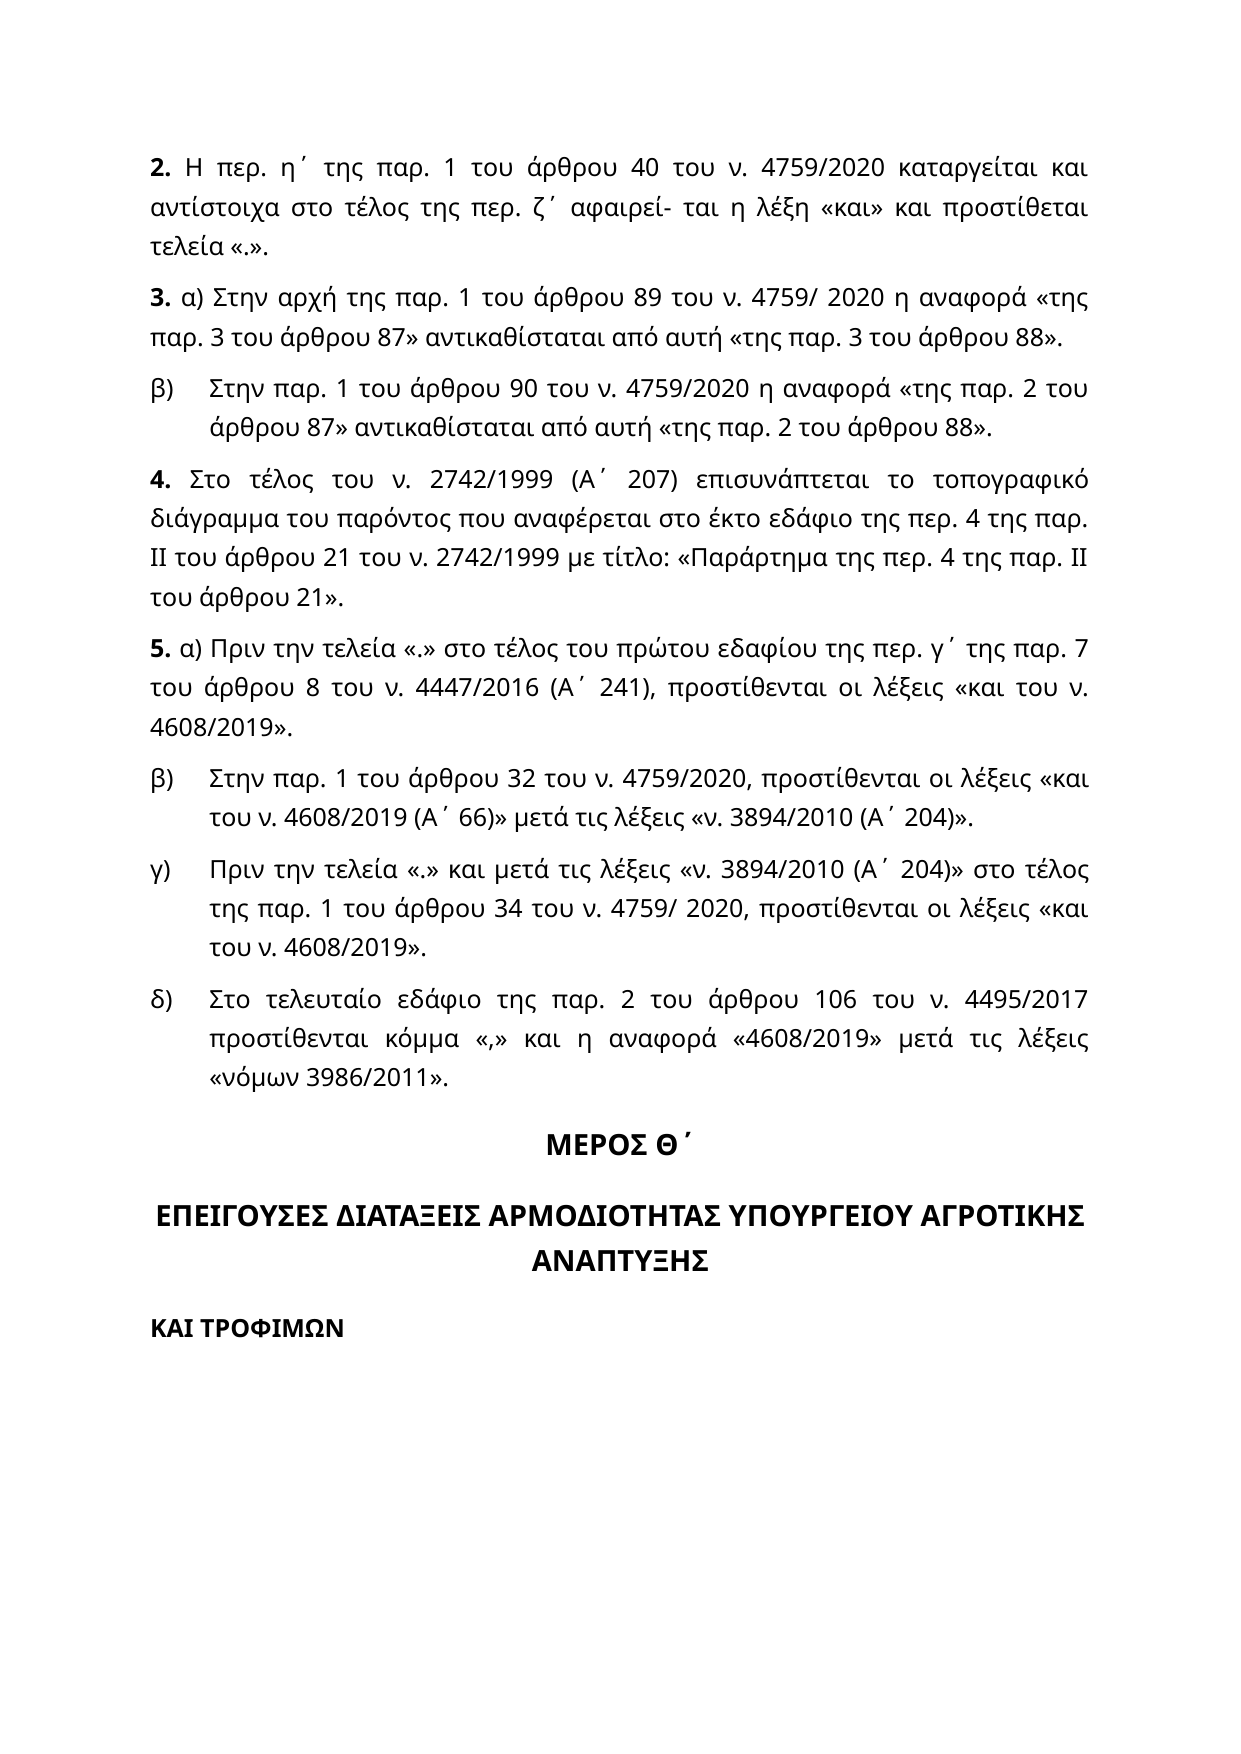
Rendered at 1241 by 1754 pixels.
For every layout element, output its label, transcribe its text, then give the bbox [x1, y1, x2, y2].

list δ) Στο τελευταίο εδάφιο της παρ. 2 του άρθρου 106 του ν. 4495/2017 προστίθενται κόμμα «,» και η αναφορά «4608/2019» μετά τις λέξεις «νόμων 3986/2011». [150, 982, 1090, 1094]
subtitle ΕΠΕΙΓΟΥΣΕΣ ΔΙΑΤΑΞΕΙΣ ΑΡΜΟΔΙΟΤΗΤΑΣ ΥΠΟΥΡΓΕΙΟΥ ΑΓΡΟΤΙΚΗΣ ΑΝΑΠΤΥΞΗΣ [150, 1195, 1090, 1280]
text 5. α) Πριν την τελεία «.» στο τέλος του πρώτου εδαφίου της περ. γ΄ της παρ. 7 του άρθρου 8 του ν. 4447/2016 (Α΄ 241), προστίθενται οι λέξεις «και του ν. 4608/2019». [150, 631, 1090, 743]
list β) Στην παρ. 1 του άρθρου 32 του ν. 4759/2020, προστίθενται οι λέξεις «και του ν. 4608/2019 (Α΄ 66)» μετά τις λέξεις «ν. 3894/2010 (Α΄ 204)». [150, 761, 1090, 834]
list β) Στην παρ. 1 του άρθρου 90 του ν. 4759/2020 η αναφορά «της παρ. 2 του άρθρου 87» αντικαθίσταται από αυτή «της παρ. 2 του άρθρου 88». [150, 371, 1090, 444]
text 2. H περ. η΄ της παρ. 1 του άρθρου 40 του ν. 4759/2020 καταργείται και αντίστοιχα στο τέλος της περ. ζ΄ αφαιρεί- ται η λέξη «και» και προστίθεται τελεία «.». [150, 150, 1090, 262]
subtitle ΜΕΡΟΣ Θ΄ [150, 1124, 1090, 1164]
text 4. Στο τέλος του ν. 2742/1999 (Α΄ 207) επισυνάπτεται το τοπογραφικό διάγραμμα του παρόντος που αναφέρεται στο έκτο εδάφιο της περ. 4 της παρ. ΙΙ του άρθρου 21 του ν. 2742/1999 με τίτλο: «Παράρτημα της περ. 4 της παρ. ΙΙ του άρθρου 21». [150, 462, 1090, 613]
text 3. α) Στην αρχή της παρ. 1 του άρθρου 89 του ν. 4759/ 2020 η αναφορά «της παρ. 3 του άρθρου 87» αντικαθίσταται από αυτή «της παρ. 3 του άρθρου 88». [150, 280, 1090, 353]
text ΚΑΙ ΤΡΟΦΙΜΩΝ [150, 1311, 1090, 1345]
list γ) Πριν την τελεία «.» και μετά τις λέξεις «ν. 3894/2010 (Α΄ 204)» στο τέλος της παρ. 1 του άρθρου 34 του ν. 4759/ 2020, προστίθενται οι λέξεις «και του ν. 4608/2019». [150, 852, 1090, 964]
